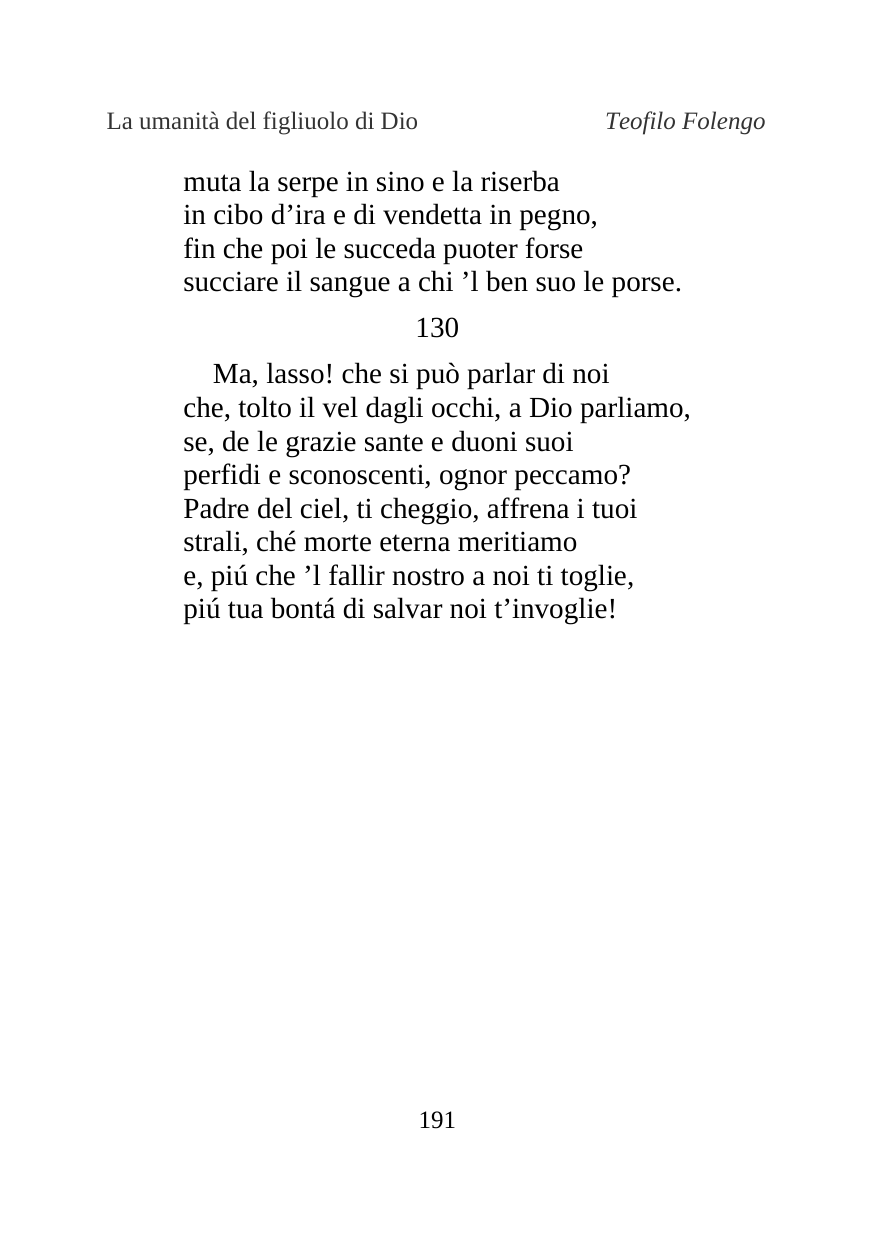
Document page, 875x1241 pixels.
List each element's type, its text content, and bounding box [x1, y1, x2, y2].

text 130 [106, 311, 768, 344]
text Ma, lasso! che si può parlar di noi che, tolto il vel dagli occhi, a Dio parliamo, se, de le grazie sante e duoni suoi perfidi e sconoscenti, ognor peccamo? Padre del ciel, ti cheggio, affrena i tuoi strali, ché morte eterna meritiamo e, piú che ’l fallir nostro a noi ti toglie, piú tua bontá di salvar noi t’invoglie! [183, 357, 768, 625]
text muta la serpe in sino e la riserba in cibo d’ira e di vendetta in pegno, fin che poi le succeda puoter forse succiare il sangue a chi ’l ben suo le porse. [183, 164, 768, 298]
